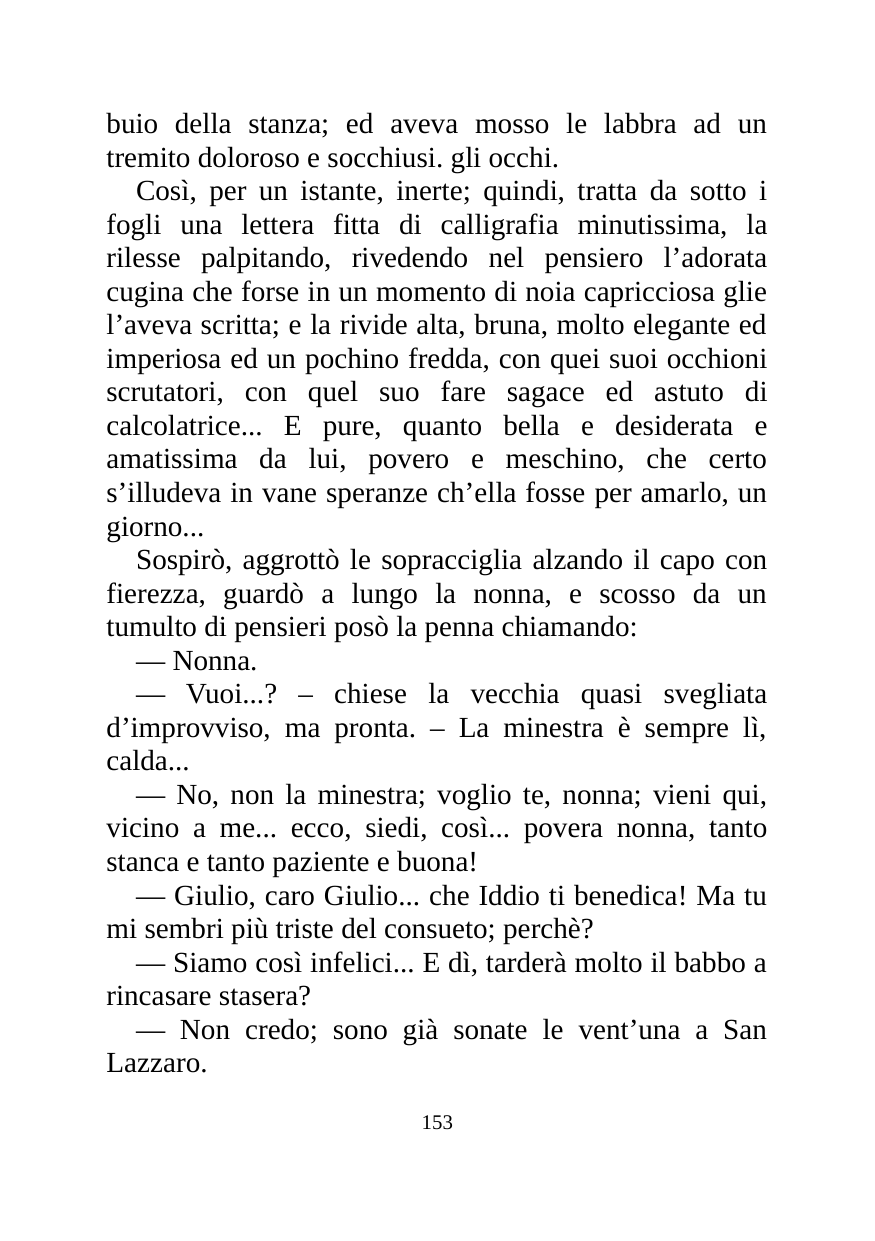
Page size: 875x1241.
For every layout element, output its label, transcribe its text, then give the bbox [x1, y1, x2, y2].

text buio della stanza; ed aveva mosso le labbra ad un tremito doloroso e socchiusi. gli occhi. [106, 106, 768, 173]
text — Giulio, caro Giulio... che Iddio ti benedica! Ma tu mi sembri più triste del consueto; perchè? [106, 878, 768, 945]
text — Non credo; sono già sonate le vent’una a San Lazzaro. [106, 1012, 768, 1079]
text Così, per un istante, inerte; quindi, tratta da sotto i fogli una lettera fitta di calligrafia minutissima, la rilesse palpitando, rivedendo nel pensiero l’adorata cugina che forse in un momento di noia capricciosa glie l’aveva scritta; e la rivide alta, bruna, molto elegante ed imperiosa ed un pochino fredda, con quei suoi occhioni scrutatori, con quel suo fare sagace ed astuto di calcolatrice... E pure, quanto bella e desiderata e amatissima da lui, povero e meschino, che certo s’illudeva in vane speranze ch’ella fosse per amarlo, un giorno... [106, 173, 768, 542]
text — Vuoi...? – chiese la vecchia quasi svegliata d’improvviso, ma pronta. – La minestra è sempre lì, calda... [106, 676, 768, 777]
text Sospirò, aggrottò le sopracciglia alzando il capo con fierezza, guardò a lungo la nonna, e scosso da un tumulto di pensieri posò la penna chiamando: [106, 542, 768, 643]
text — Siamo così infelici... E dì, tarderà molto il babbo a rincasare stasera? [106, 945, 768, 1012]
text — No, non la minestra; voglio te, nonna; vieni qui, vicino a me... ecco, siedi, così... povera nonna, tanto stanca e tanto paziente e buona! [106, 777, 768, 878]
text — Nonna. [106, 643, 768, 676]
